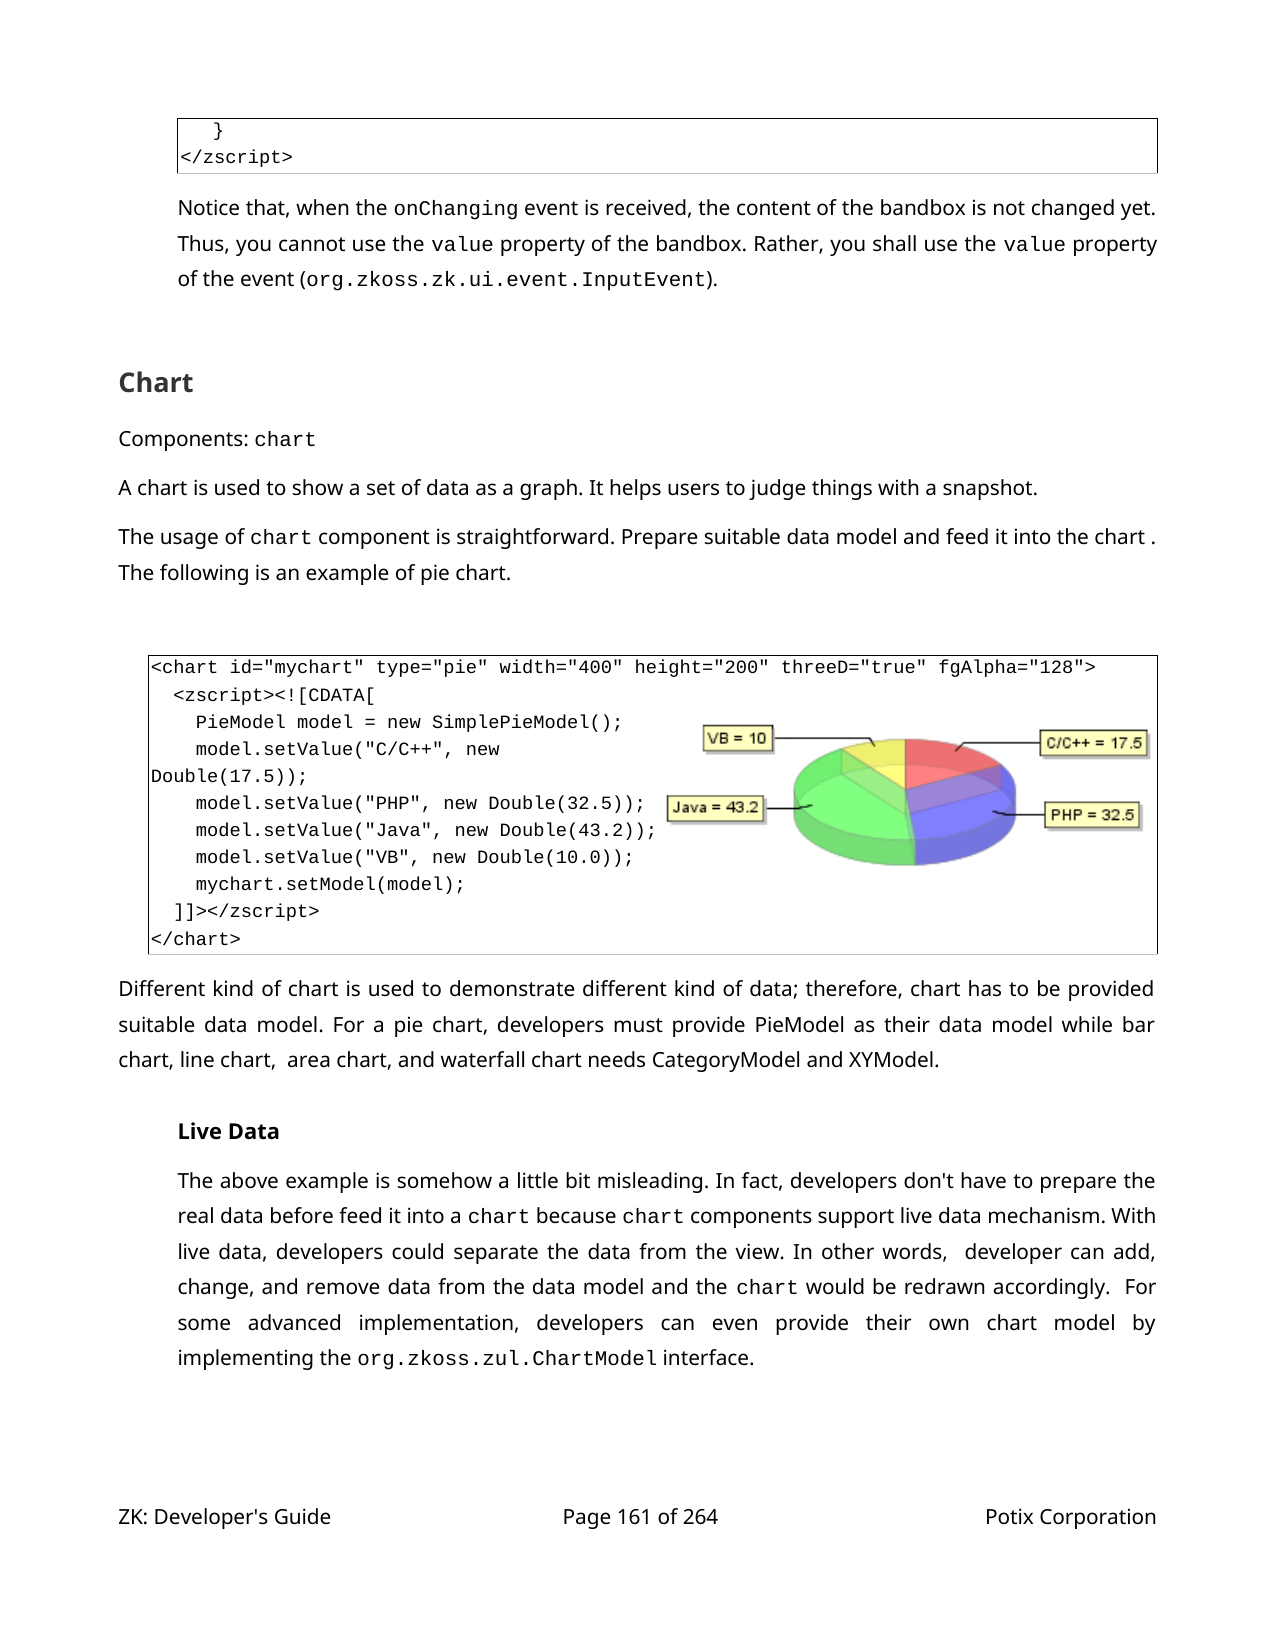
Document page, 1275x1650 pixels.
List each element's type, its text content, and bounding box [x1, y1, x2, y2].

text model.setValue("PHP", new Double(32.5)); [149, 791, 664, 815]
picture [664, 722, 1151, 869]
text mychart.setModel(model); [149, 872, 1157, 896]
text Components: chart [118, 424, 1157, 453]
text The above example is somehow a little bit misleading. In fact, developers don't have to prepare the real data before feed it into a chart because chart components support live data mechanism. With live data, developers could separate the data from the view. In other words, developer can add, change, and remove data from the data model and the chart would be redrawn accordingly. For some advanced implementation, developers can even provide their own chart model by implementing the org.zkoss.zul.ChartModel interface. [177, 1166, 1157, 1371]
text ]]></zscript> [149, 899, 1157, 924]
text } [178, 119, 1157, 142]
text <chart id="mychart" type="pie" width="400" height="200" threeD="true" fgAlpha="128"> [149, 656, 1157, 679]
text model.setValue("C/C++", new Double(17.5)); [149, 737, 664, 788]
text Notice that, when the onChanging event is received, the content of the bandbox is not changed yet. Thus, you cannot use the value property of the bandbox. Rather, you shall use the value property of the event (org.zkoss.zk.ui.event.InputEvent). [177, 193, 1157, 293]
text </zscript> [178, 145, 1157, 173]
text PieModel model = new SimplePieModel(); [149, 710, 1157, 734]
subtitle Live Data [177, 1116, 1157, 1146]
text </chart> [149, 927, 1157, 954]
text model.setValue("Java", new Double(43.2)); [149, 818, 664, 842]
text Different kind of chart is used to demonstrate different kind of data; therefore, chart has to be provided suitable data model. For a pie chart, developers must provide PieModel as their data model while bar chart, line chart, area chart, and waterfall chart needs CategoryModel and XYModel. [118, 974, 1157, 1073]
text <zscript><![CDATA[ [149, 682, 1157, 707]
text model.setValue("VB", new Double(10.0)); [149, 845, 664, 869]
subtitle Chart [118, 364, 1157, 400]
text A chart is used to show a set of data as a graph. It helps users to judge things with a snapshot. [118, 473, 1157, 501]
text The usage of chart component is straightforward. Prepare suitable data model and feed it into the chart . The following is an example of pie chart. [118, 522, 1157, 586]
